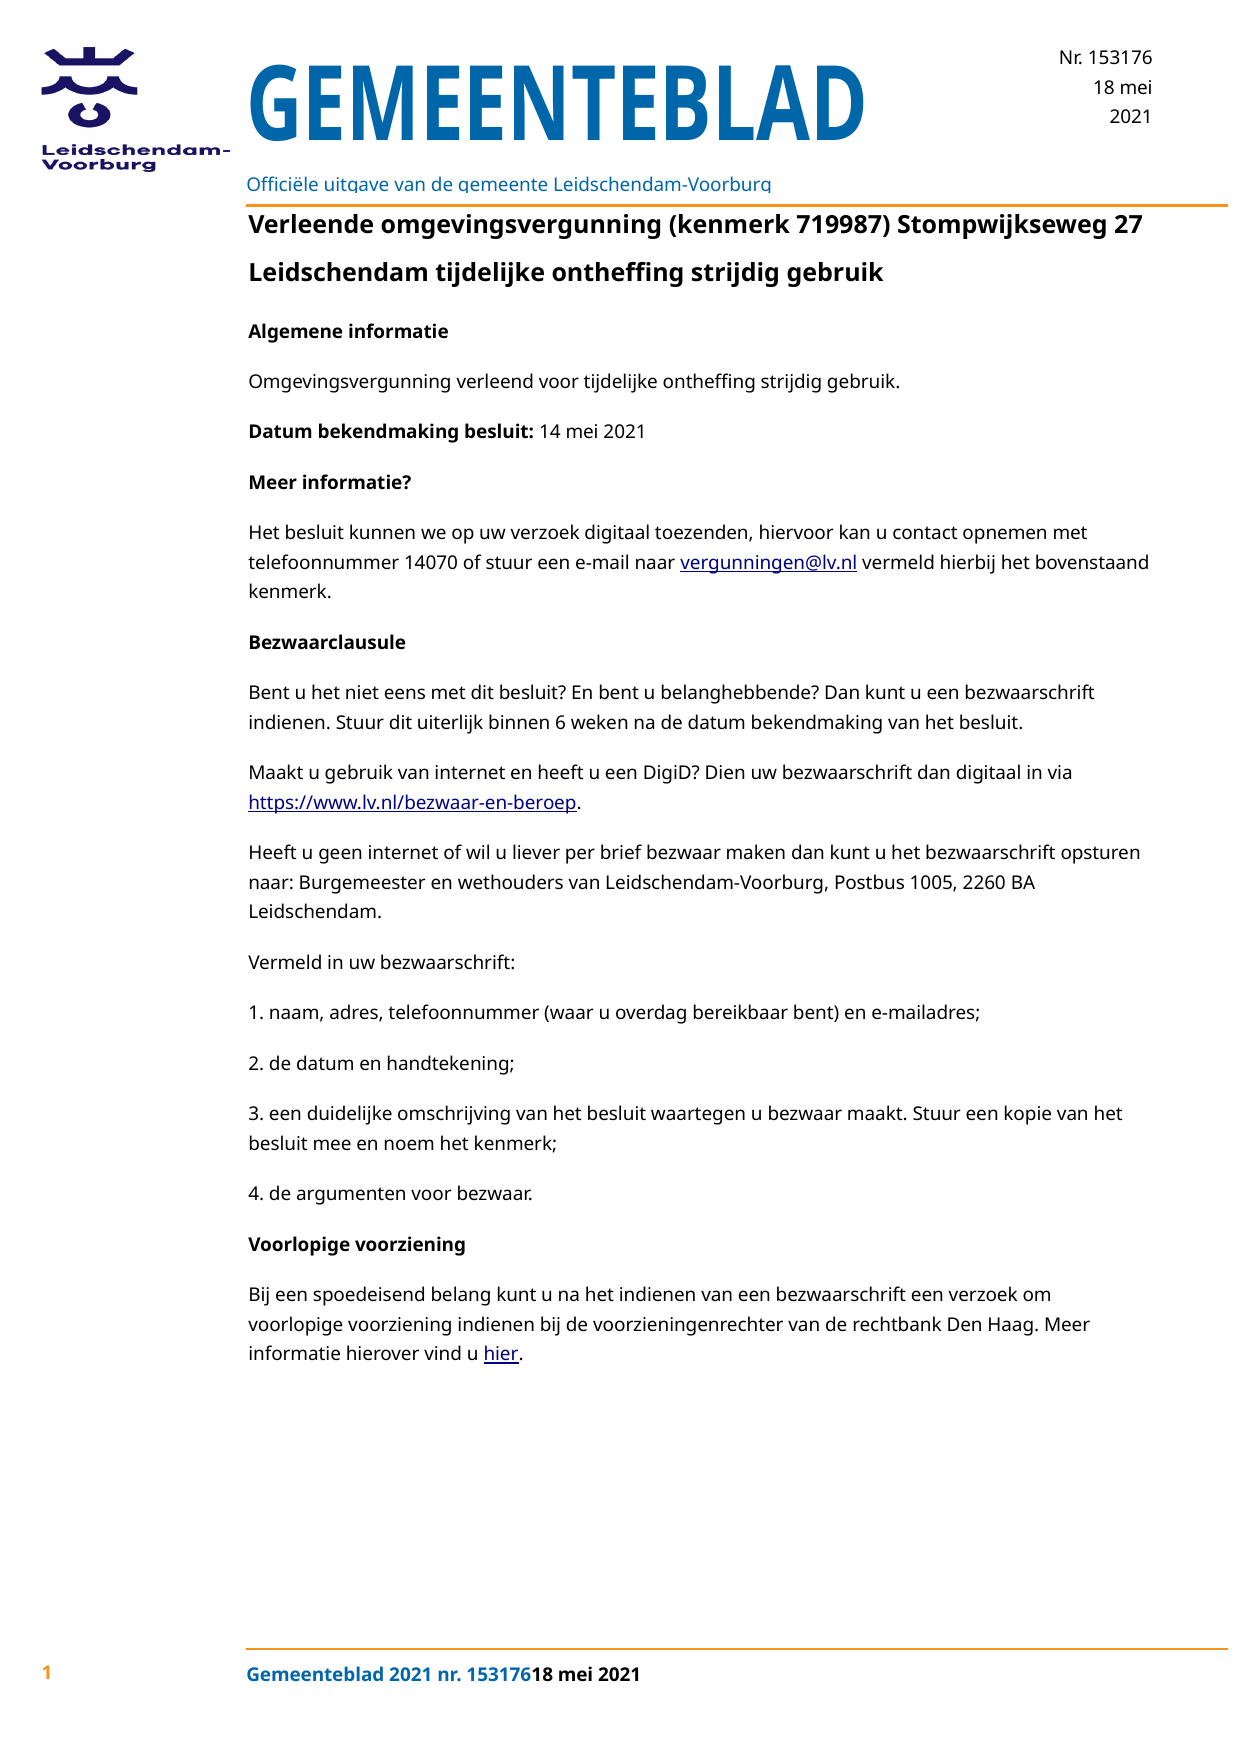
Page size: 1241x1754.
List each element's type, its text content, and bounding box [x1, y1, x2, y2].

text Meer informatie? [248, 469, 1152, 495]
text Algemene informatie [248, 318, 1152, 344]
text 4. de argumenten voor bezwaar. [248, 1180, 1152, 1206]
text 3. een duidelijke omschrijving van het besluit waartegen u bezwaar maakt. Stuur een kopie van het besluit mee en noem het kenmerk; [248, 1100, 1152, 1156]
text 2. de datum en handtekening; [248, 1050, 1152, 1076]
text Voorlopige voorziening [248, 1231, 1152, 1257]
text Datum bekendmaking besluit: 14 mei 2021 [248, 419, 1152, 444]
text Maakt u gebruik van internet en heeft u een DigiD? Dien uw bezwaarschrift dan digitaal in via https://www.lv.nl/bezwaar-en-beroep. [248, 759, 1152, 815]
text Vermeld in uw bezwaarschrift: [248, 949, 1152, 975]
text Omgevingsvergunning verleend voor tijdelijke ontheffing strijdig gebruik. [248, 368, 1152, 394]
picture [41, 47, 231, 172]
text Verleende omgevingsvergunning (kenmerk 719987) Stompwijkseweg 27 Leidschendam tijdelijke ontheffing strijdig gebruik [248, 207, 1152, 288]
text Heeft u geen internet of wil u liever per brief bezwaar maken dan kunt u het bezwaarschrift opsturen naar: Burgemeester en wethouders van Leidschendam-Voorburg, Postbus 1005, 2260 BA Leidschendam. [248, 839, 1152, 924]
text Bent u het niet eens met dit besluit? En bent u belanghebbende? Dan kunt u een bezwaarschrift indienen. Stuur dit uiterlijk binnen 6 weken na de datum bekendmaking van het besluit. [248, 679, 1152, 735]
text 1. naam, adres, telefoonnummer (waar u overdag bereikbaar bent) en e-mailadres; [248, 999, 1152, 1025]
text Bezwaarclausule [248, 629, 1152, 655]
text Bij een spoedeisend belang kunt u na het indienen van een bezwaarschrift een verzoek om voorlopige voorziening indienen bij de voorzieningenrechter van de rechtbank Den Haag. Meer informatie hierover vind u hier. [248, 1281, 1152, 1366]
text Het besluit kunnen we op uw verzoek digitaal toezenden, hiervoor kan u contact opnemen met telefoonnummer 14070 of stuur een e-mail naar vergunningen@lv.nl vermeld hierbij het bovenstaand kenmerk. [248, 519, 1152, 604]
